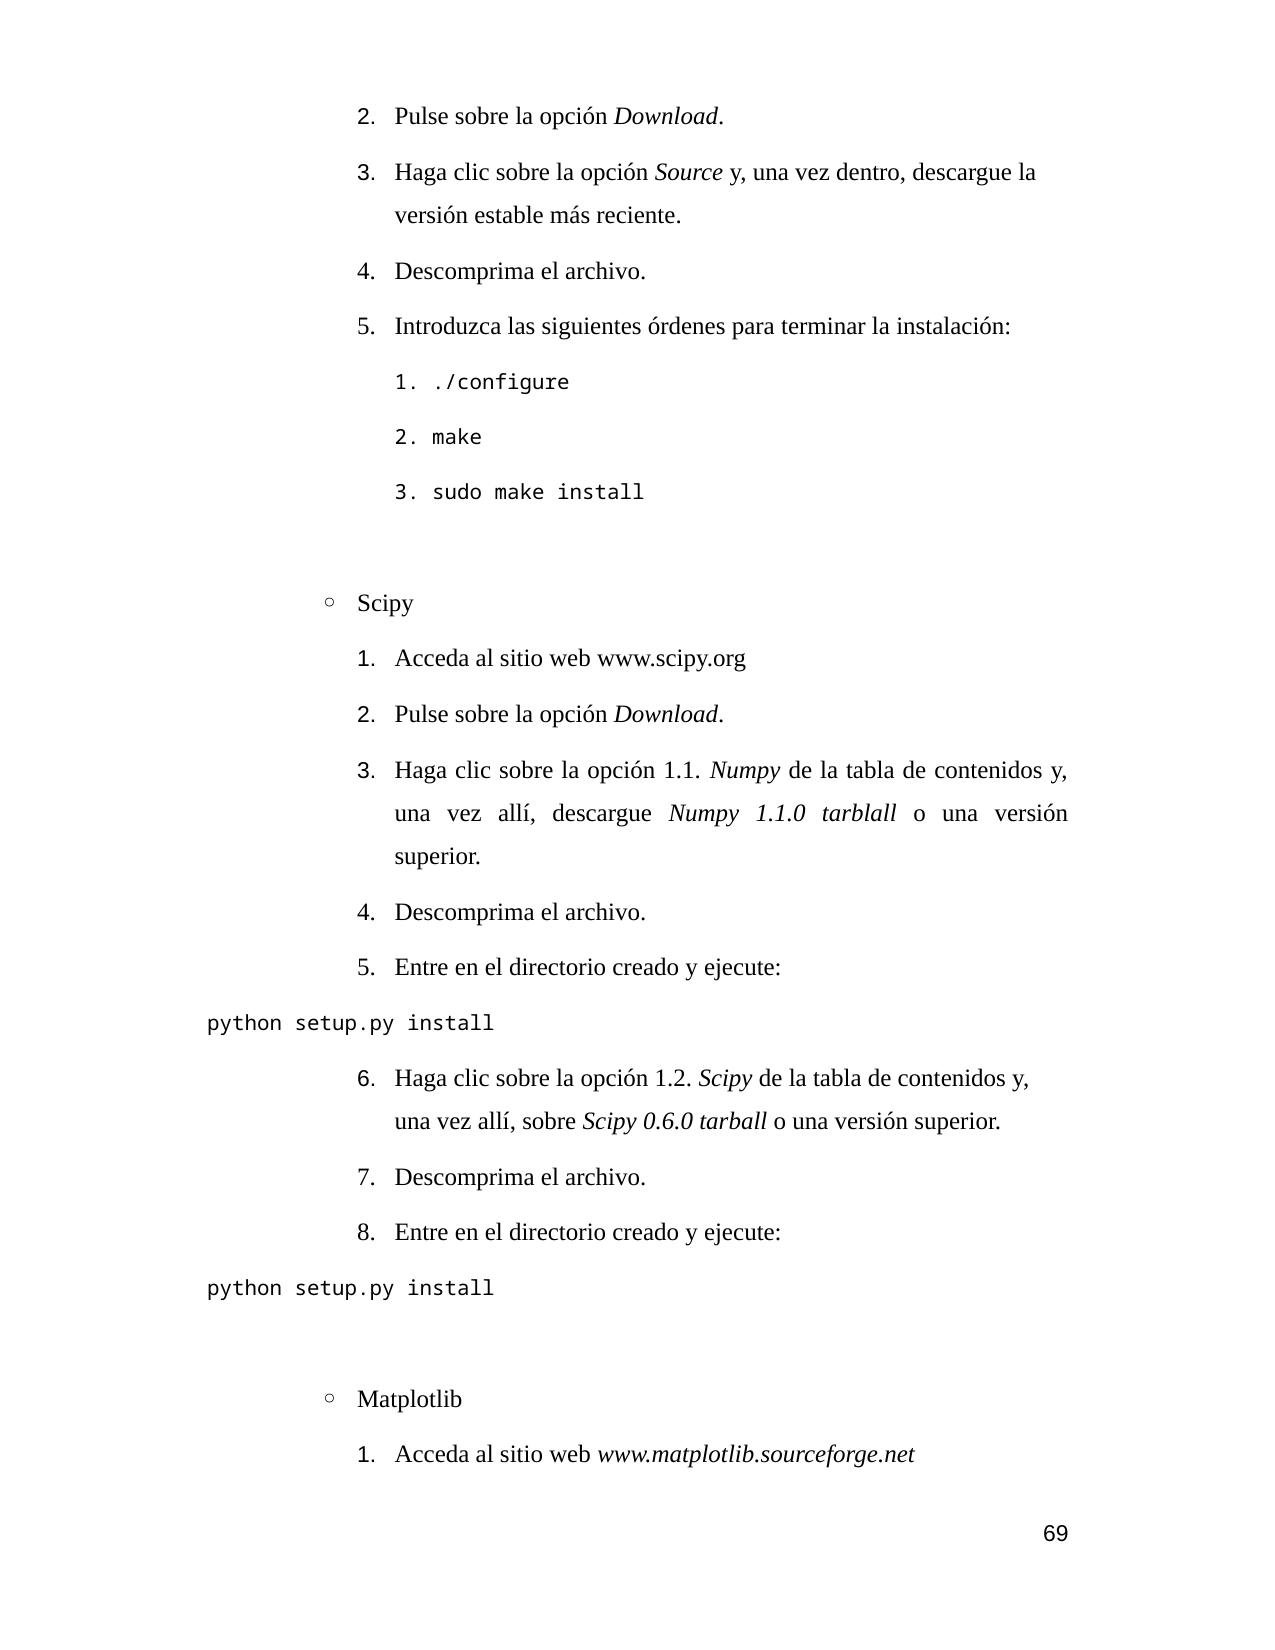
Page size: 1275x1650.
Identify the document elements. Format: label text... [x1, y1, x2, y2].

list Descomprima el archivo. [357, 897, 1068, 925]
list make [394, 422, 1068, 451]
list Introduzca las siguientes órdenes para terminar la instalación: [357, 311, 1068, 340]
list Descomprima el archivo. [357, 256, 1068, 284]
list Pulse sobre la opción Download. [357, 699, 1068, 728]
list Haga clic sobre la opción Source y, una vez dentro, descargue la versión estable más reciente. [357, 157, 1068, 229]
list Entre en el directorio creado y ejecute: [357, 952, 1068, 981]
list Matplotlib [319, 1384, 1068, 1412]
list Pulse sobre la opción Download. [357, 101, 1068, 130]
text python setup.py install [207, 1273, 1068, 1301]
list Haga clic sobre la opción 1.1. Numpy de la tabla de contenidos y, una vez allí, descargue Numpy 1.1.0 tarblall o una versión superior. [357, 755, 1068, 870]
list Descomprima el archivo. [357, 1162, 1068, 1191]
list Entre en el directorio creado y ejecute: [357, 1217, 1068, 1246]
list Acceda al sitio web www.scipy.org [357, 643, 1068, 672]
list sudo make install [394, 477, 1068, 506]
list Scipy [319, 588, 1068, 617]
text python setup.py install [207, 1008, 1068, 1036]
list Haga clic sobre la opción 1.2. Scipy de la tabla de contenidos y, una vez allí, sobre Scipy 0.6.0 tarball o una versión superior. [357, 1063, 1068, 1135]
list ./configure [394, 367, 1068, 395]
list Acceda al sitio web www.matplotlib.sourceforge.net [357, 1439, 1068, 1468]
